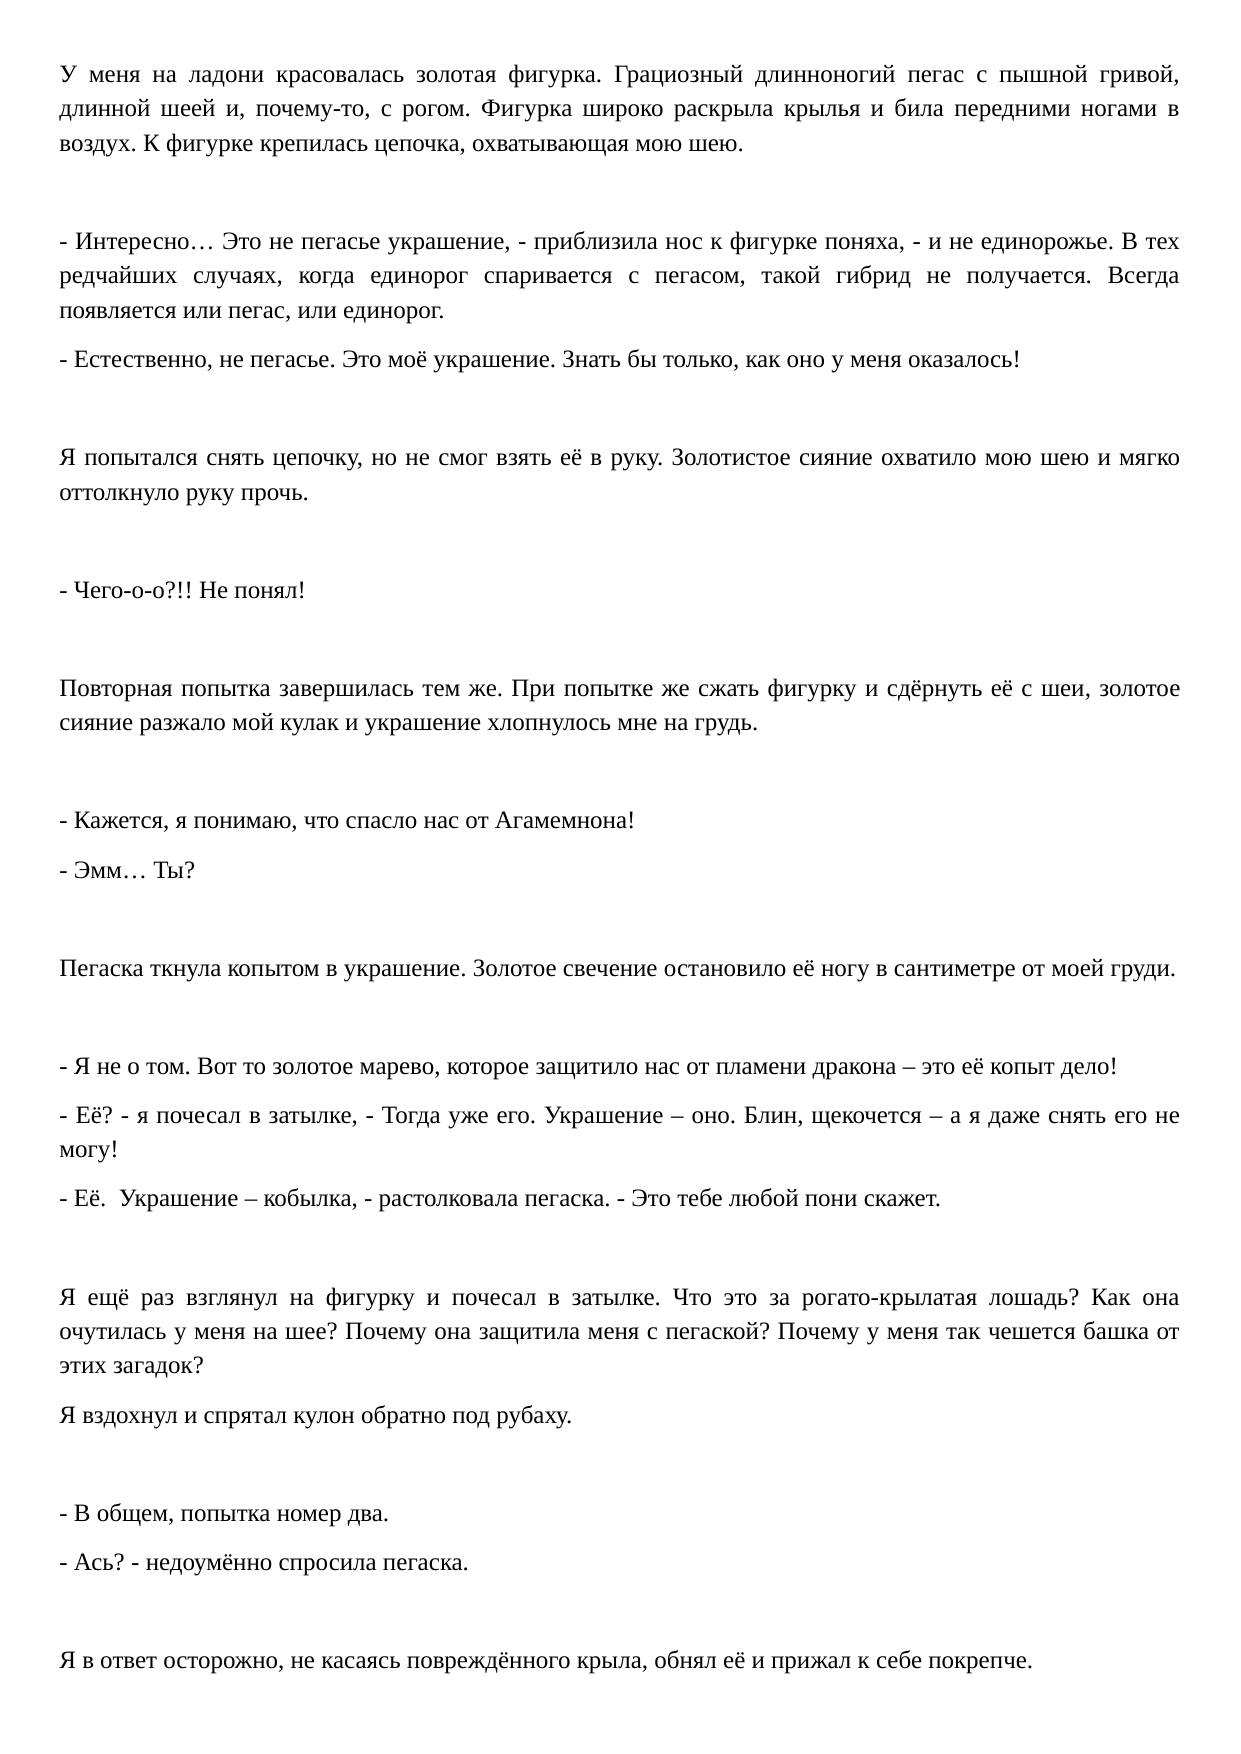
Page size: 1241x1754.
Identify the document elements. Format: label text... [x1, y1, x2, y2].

text - В общем, попытка номер два. [59, 1498, 1181, 1527]
text У меня на ладони красовалась золотая фигурка. Грациозный длинноногий пегас с пышной гривой, длинной шеей и, почему-то, с рогом. Фигурка широко раскрыла крылья и била передними ногами в воздух. К фигурке крепилась цепочка, охватывающая мою шею. [59, 59, 1181, 157]
text - Её. Украшение – кобылка, - растолковала пегаска. - Это тебе любой пони скажет. [59, 1183, 1181, 1212]
text - Чего-о-о?!! Не понял! [59, 575, 1181, 604]
text Повторная попытка завершилась тем же. При попытке же сжать фигурку и сдёрнуть её с шеи, золотое сияние разжало мой кулак и украшение хлопнулось мне на грудь. [59, 673, 1181, 736]
text - Кажется, я понимаю, что спасло нас от Агамемнона! [59, 806, 1181, 834]
text - Интересно… Это не пегасье украшение, - приблизила нос к фигурке поняха, - и не единорожье. В тех редчайших случаях, когда единорог спаривается с пегасом, такой гибрид не получается. Всегда появляется или пегас, или единорог. [59, 226, 1181, 324]
text - Естественно, не пегасье. Это моё украшение. Знать бы только, как оно у меня оказалось! [59, 344, 1181, 373]
text - Эмм… Ты? [59, 855, 1181, 883]
text Я попытался снять цепочку, но не смог взять её в руку. Золотистое сияние охватило мою шею и мягко оттолкнуло руку прочь. [59, 442, 1181, 506]
text Я в ответ осторожно, не касаясь повреждённого крыла, обнял её и прижал к себе покрепче. [59, 1645, 1181, 1674]
text Я ещё раз взглянул на фигурку и почесал в затылке. Что это за рогато-крылатая лошадь? Как она очутилась у меня на шее? Почему она защитила меня с пегаской? Почему у меня так чешется башка от этих загадок? [59, 1282, 1181, 1379]
text Пегаска ткнула копытом в украшение. Золотое свечение остановило её ногу в сантиметре от моей груди. [59, 953, 1181, 982]
text - Её? - я почесал в затылке, - Тогда уже его. Украшение – оно. Блин, щекочется – а я даже снять его не могу! [59, 1100, 1181, 1163]
text Я вздохнул и спрятал кулон обратно под рубаху. [59, 1400, 1181, 1428]
text - Ась? - недоумённо спросила пегаска. [59, 1547, 1181, 1576]
text - Я не о том. Вот то золотое марево, которое защитило нас от пламени дракона – это её копыт дело! [59, 1051, 1181, 1080]
